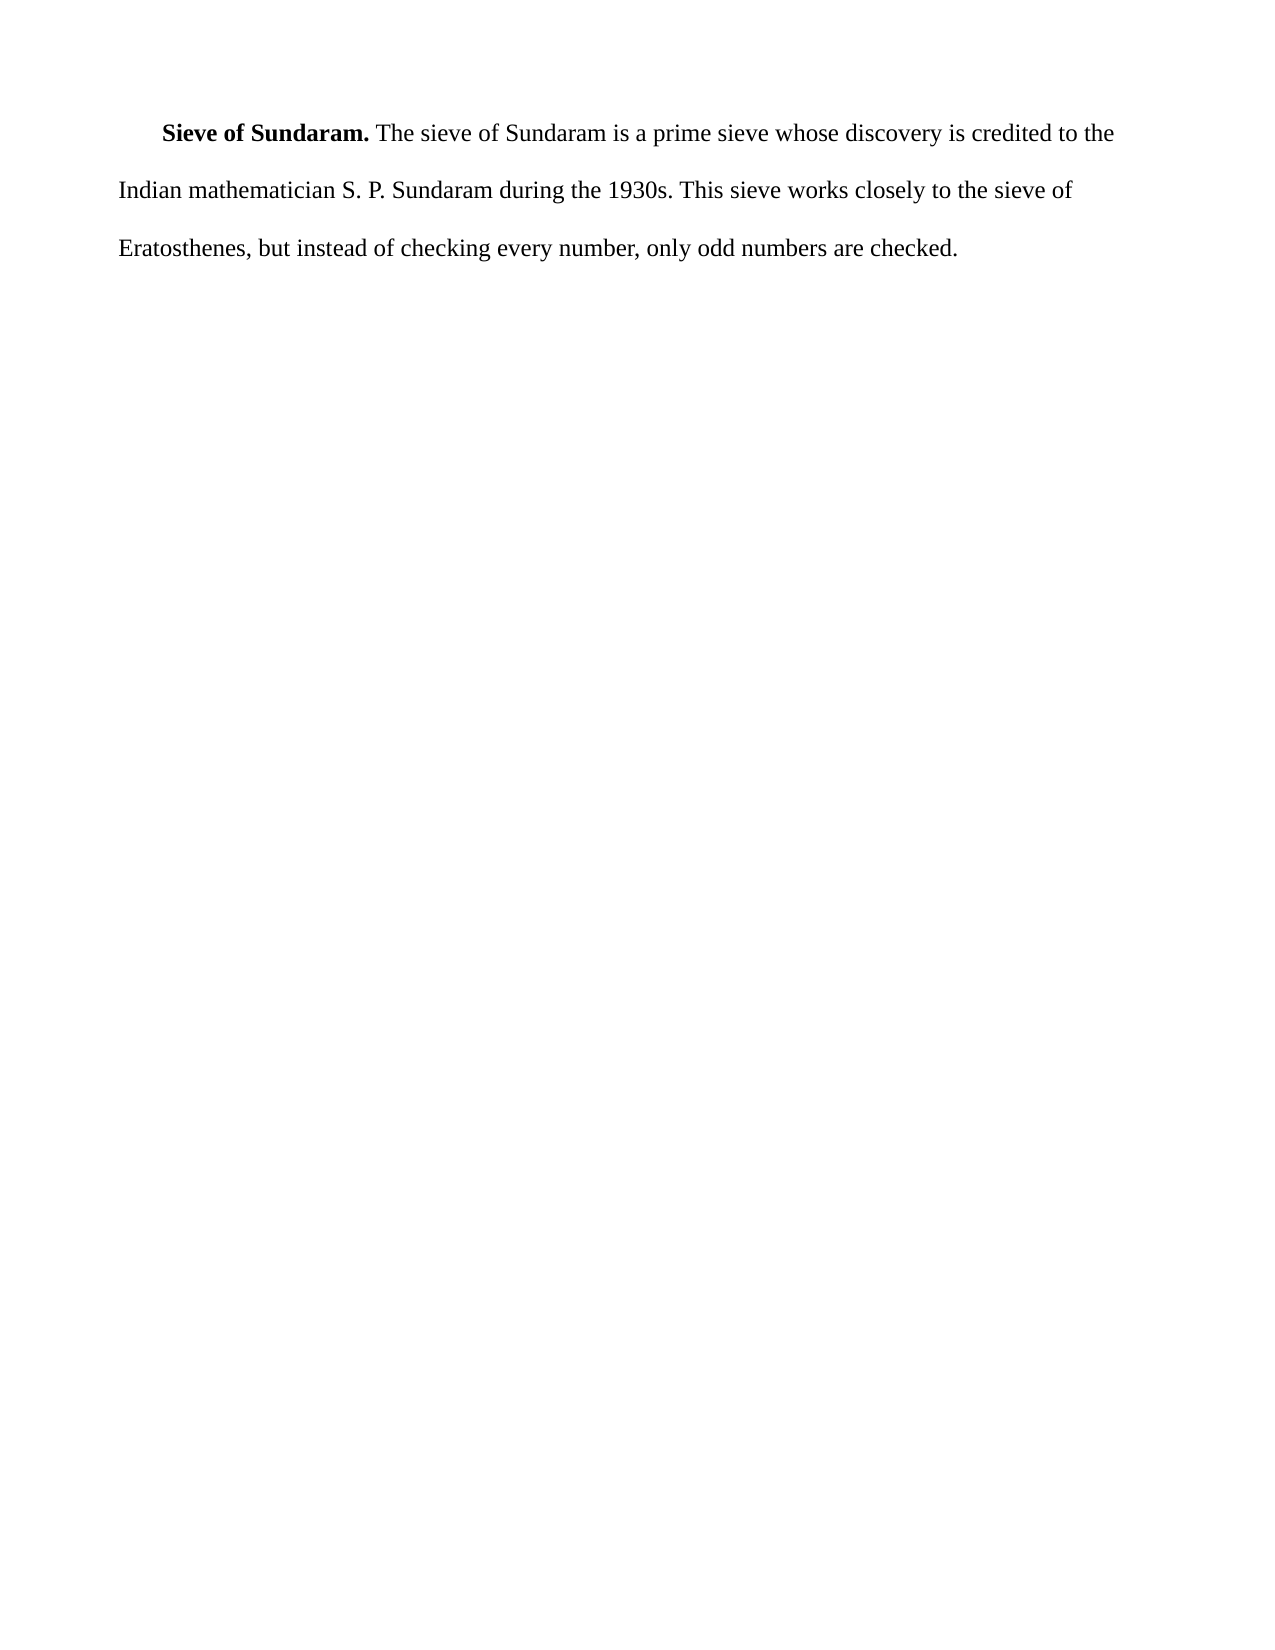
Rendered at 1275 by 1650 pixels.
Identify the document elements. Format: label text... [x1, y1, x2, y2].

text Sieve of Sundaram. The sieve of Sundaram is a prime sieve whose discovery is credited to the Indian mathematician S. P. Sundaram during the 1930s. This sieve works closely to the sieve of Eratosthenes, but instead of checking every number, only odd numbers are checked. [118, 118, 1157, 262]
